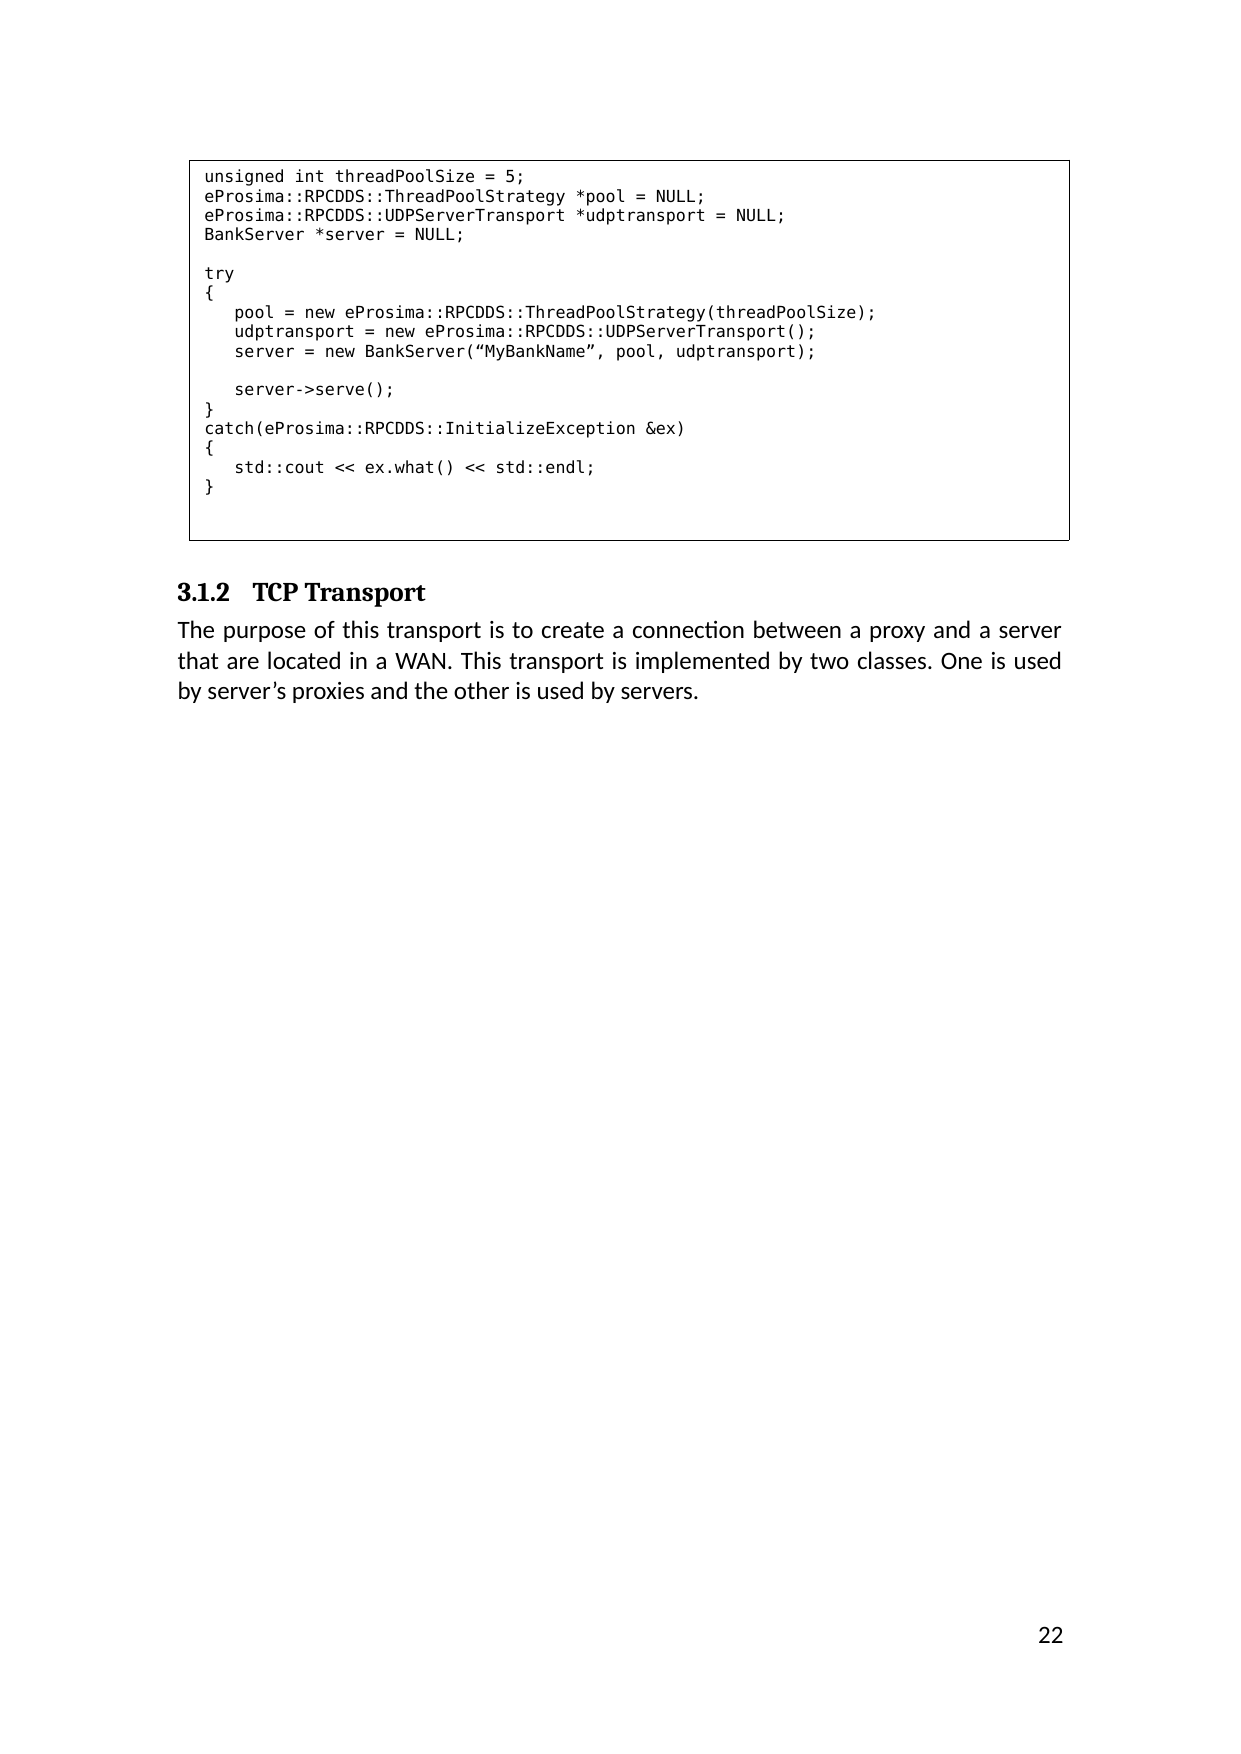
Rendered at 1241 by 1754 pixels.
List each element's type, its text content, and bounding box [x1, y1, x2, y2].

text } [204, 399, 1054, 419]
text BankServer *server = NULL; [204, 225, 1054, 244]
text udptransport = new eProsima::RPCDDS::UDPServerTransport(); [204, 322, 1054, 341]
text try [204, 264, 1054, 283]
text catch(eProsima::RPCDDS::InitializeException &ex) [204, 419, 1054, 438]
text The purpose of this transport is to create a connection between a proxy and a server that are located in a WAN. This transport is implemented by two classes. One is used by server’s proxies and the other is used by servers. [177, 614, 1063, 706]
text std::cout << ex.what() << std::endl; [204, 458, 1054, 477]
text { [204, 438, 1054, 458]
text } [204, 477, 1054, 496]
text { [204, 283, 1054, 303]
text eProsima::RPCDDS::UDPServerTransport *udptransport = NULL; [204, 206, 1054, 225]
text server->serve(); [204, 380, 1054, 399]
text server = new BankServer(“MyBankName”, pool, udptransport); [204, 341, 1054, 361]
subtitle TCP Transport [177, 577, 1063, 608]
text unsigned int threadPoolSize = 5; [204, 167, 1054, 186]
text pool = new eProsima::RPCDDS::ThreadPoolStrategy(threadPoolSize); [204, 303, 1054, 322]
text eProsima::RPCDDS::ThreadPoolStrategy *pool = NULL; [204, 186, 1054, 206]
